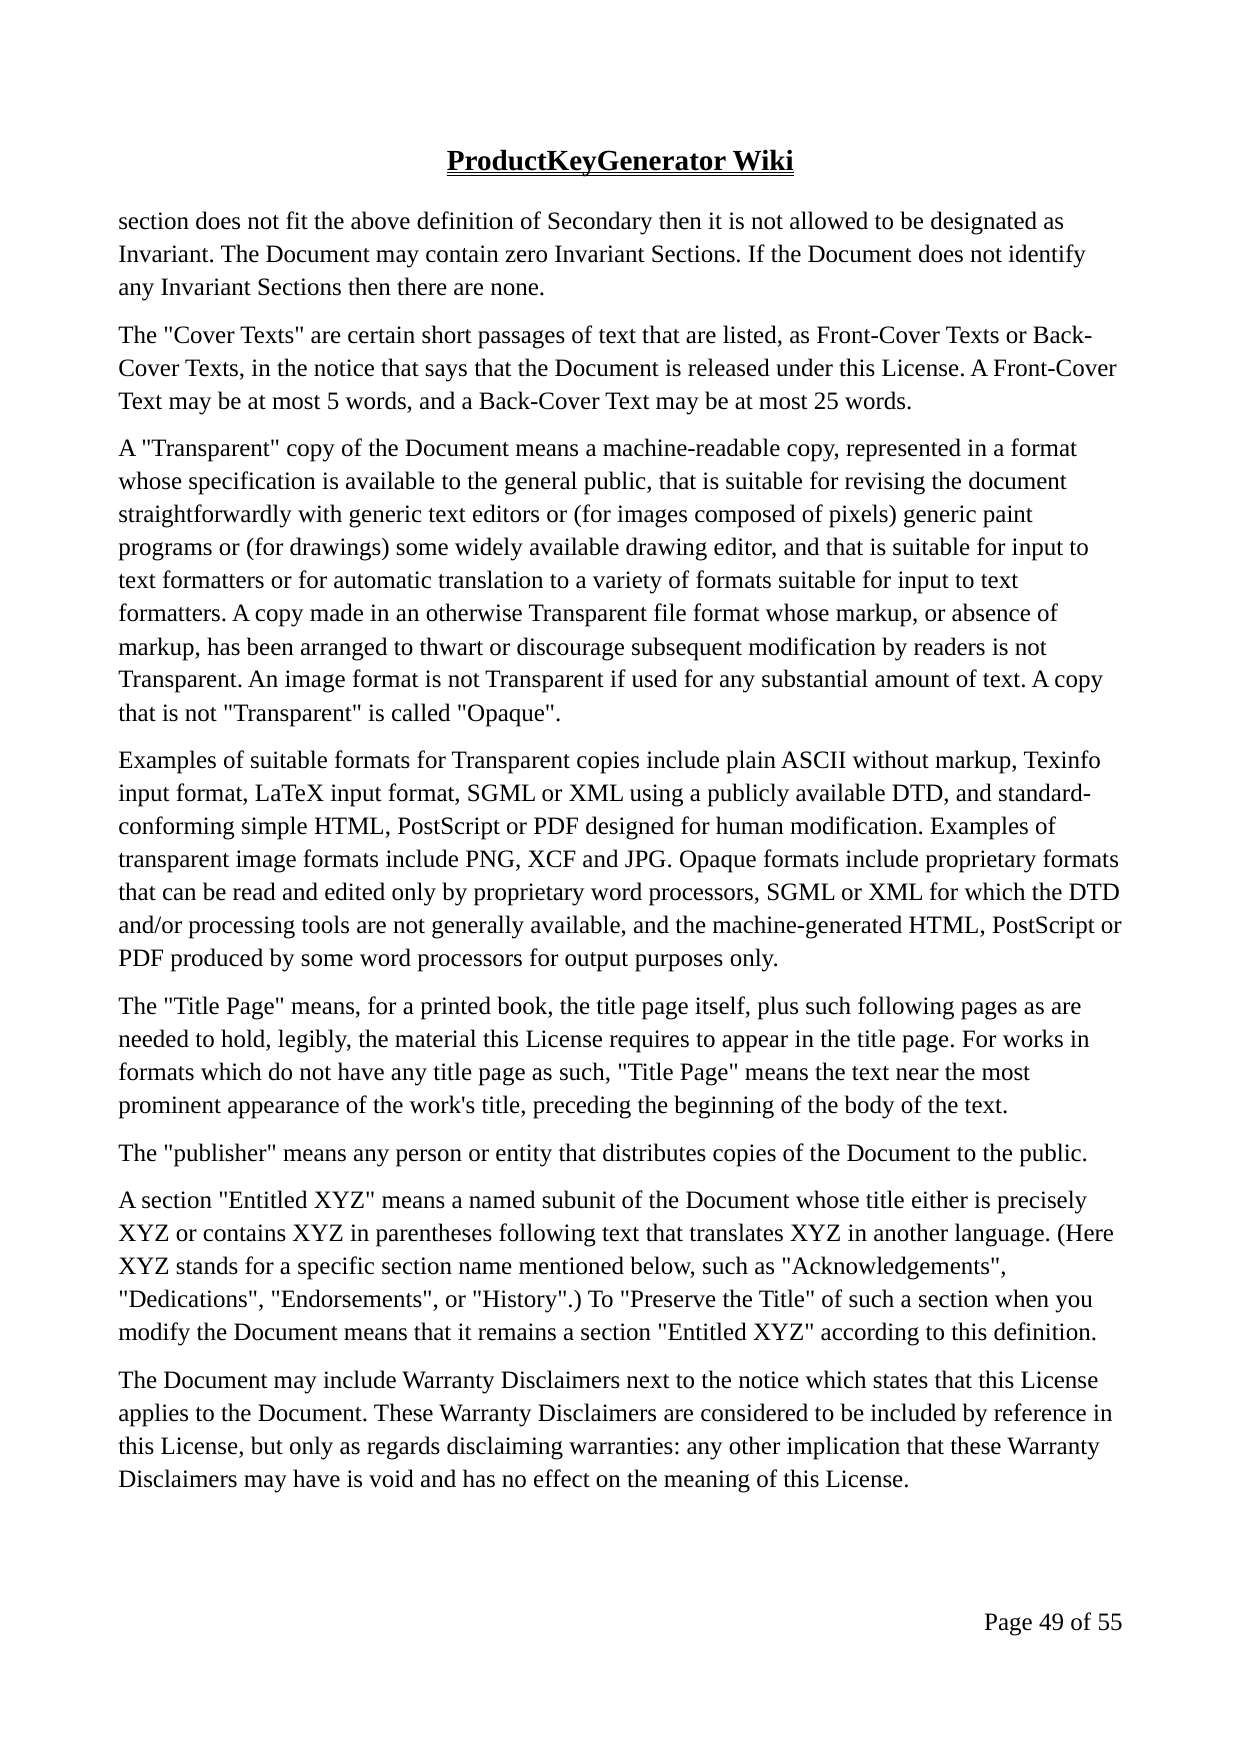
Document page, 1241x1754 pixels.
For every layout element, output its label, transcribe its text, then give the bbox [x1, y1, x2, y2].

text A section "Entitled XYZ" means a named subunit of the Document whose title either is precisely XYZ or contains XYZ in parentheses following text that translates XYZ in another language. (Here XYZ stands for a specific section name mentioned below, such as "Acknowledgements", "Dedications", "Endorsements", or "History".) To "Preserve the Title" of such a section when you modify the Document means that it remains a section "Entitled XYZ" according to this definition. [118, 1185, 1122, 1346]
text A "Transparent" copy of the Document means a machine-readable copy, represented in a format whose specification is available to the general public, that is suitable for revising the document straightforwardly with generic text editors or (for images composed of pixels) generic paint programs or (for drawings) some widely available drawing editor, and that is suitable for input to text formatters or for automatic translation to a variety of formats suitable for input to text formatters. A copy made in an otherwise Transparent file format whose markup, or absence of markup, has been arranged to thwart or discourage subsequent modification by readers is not Transparent. An image format is not Transparent if used for any substantial amount of text. A copy that is not "Transparent" is called "Opaque". [118, 433, 1122, 726]
text The Document may include Warranty Disclaimers next to the notice which states that this License applies to the Document. These Warranty Disclaimers are considered to be included by reference in this License, but only as regards disclaiming warranties: any other implication that these Warranty Disclaimers may have is void and has no effect on the meaning of this License. [118, 1365, 1122, 1493]
text The "Title Page" means, for a printed book, the title page itself, plus such following pages as are needed to hold, legibly, the material this License requires to appear in the title page. For works in formats which do not have any title page as such, "Title Page" means the text near the most prominent appearance of the work's title, preceding the beginning of the body of the text. [118, 991, 1122, 1119]
text section does not fit the above definition of Secondary then it is not allowed to be designated as Invariant. The Document may contain zero Invariant Sections. If the Document does not identify any Invariant Sections then there are none. [118, 206, 1122, 301]
text The "Cover Texts" are certain short passages of text that are listed, as Front-Cover Texts or Back-Cover Texts, in the notice that says that the Document is released under this License. A Front-Cover Text may be at most 5 words, and a Back-Cover Text may be at most 25 words. [118, 320, 1122, 414]
text Examples of suitable formats for Transparent copies include plain ASCII without markup, Texinfo input format, LaTeX input format, SGML or XML using a publicly available DTD, and standard-conforming simple HTML, PostScript or PDF designed for human modification. Examples of transparent image formats include PNG, XCF and JPG. Opaque formats include proprietary formats that can be read and edited only by proprietary word processors, SGML or XML for which the DTD and/or processing tools are not generally available, and the machine-generated HTML, PostScript or PDF produced by some word processors for output purposes only. [118, 745, 1122, 972]
text The "publisher" means any person or entity that distributes copies of the Document to the public. [118, 1138, 1122, 1166]
